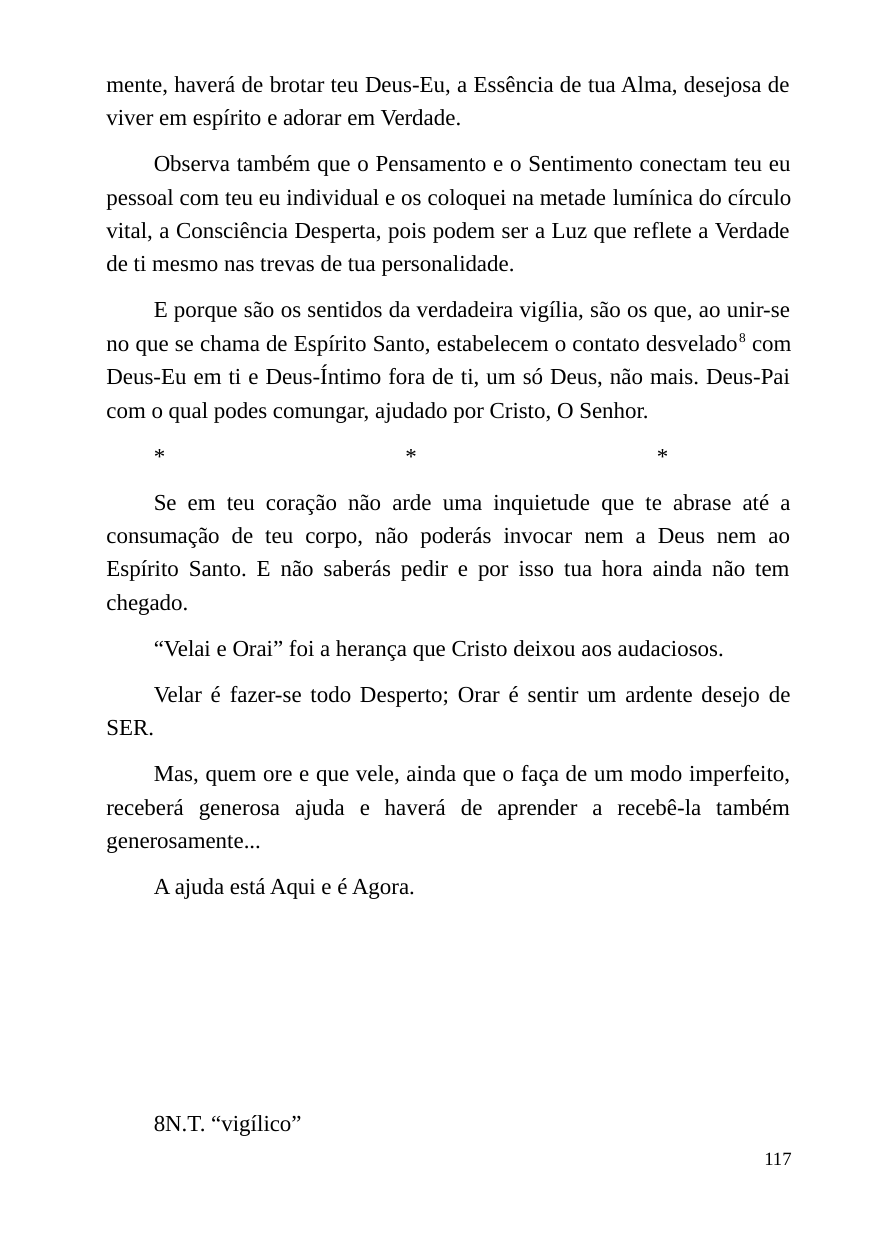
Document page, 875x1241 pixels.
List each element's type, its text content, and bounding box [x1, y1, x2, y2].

text Observa também que o Pensamento e o Sentimento conectam teu eu pessoal com teu eu individual e os coloquei na metade lumínica do círculo vital, a Consciência Desperta, pois podem ser a Luz que reflete a Verdade de ti mesmo nas trevas de tua personalidade. [106, 150, 791, 277]
text “Velai e Orai” foi a herança que Cristo deixou aos audaciosos. [106, 635, 791, 661]
text E porque são os sentidos da verdadeira vigília, são os que, ao unir-se no que se chama de Espírito Santo, estabelecem o contato desvelado com Deus-Eu em ti e Deus-Íntimo fora de ti, um só Deus, não mais. Deus-Pai com o qual podes comungar, ajudado por Cristo, O Senhor. [106, 296, 791, 423]
text Velar é fazer-se todo Desperto; Orar é sentir um ardente desejo de SER. [106, 681, 791, 741]
text Mas, quem ore e que vele, ainda que o faça de um modo imperfeito, receberá generosa ajuda e haverá de aprender a recebê-la também generosamente... [106, 760, 791, 853]
text Se em teu coração não arde uma inquietude que te abrase até a consumação de teu corpo, não poderás invocar nem a Deus nem ao Espírito Santo. E não saberás pedir e por isso tua hora ainda não tem chegado. [106, 489, 791, 615]
text A ajuda está Aqui e é Agora. [106, 873, 791, 899]
text N.T. “vigílico” [106, 1110, 791, 1136]
text * * * [106, 443, 791, 469]
text mente, haverá de brotar teu Deus-Eu, a Essência de tua Alma, desejosa de viver em espírito e adorar em Verdade. [106, 71, 791, 131]
